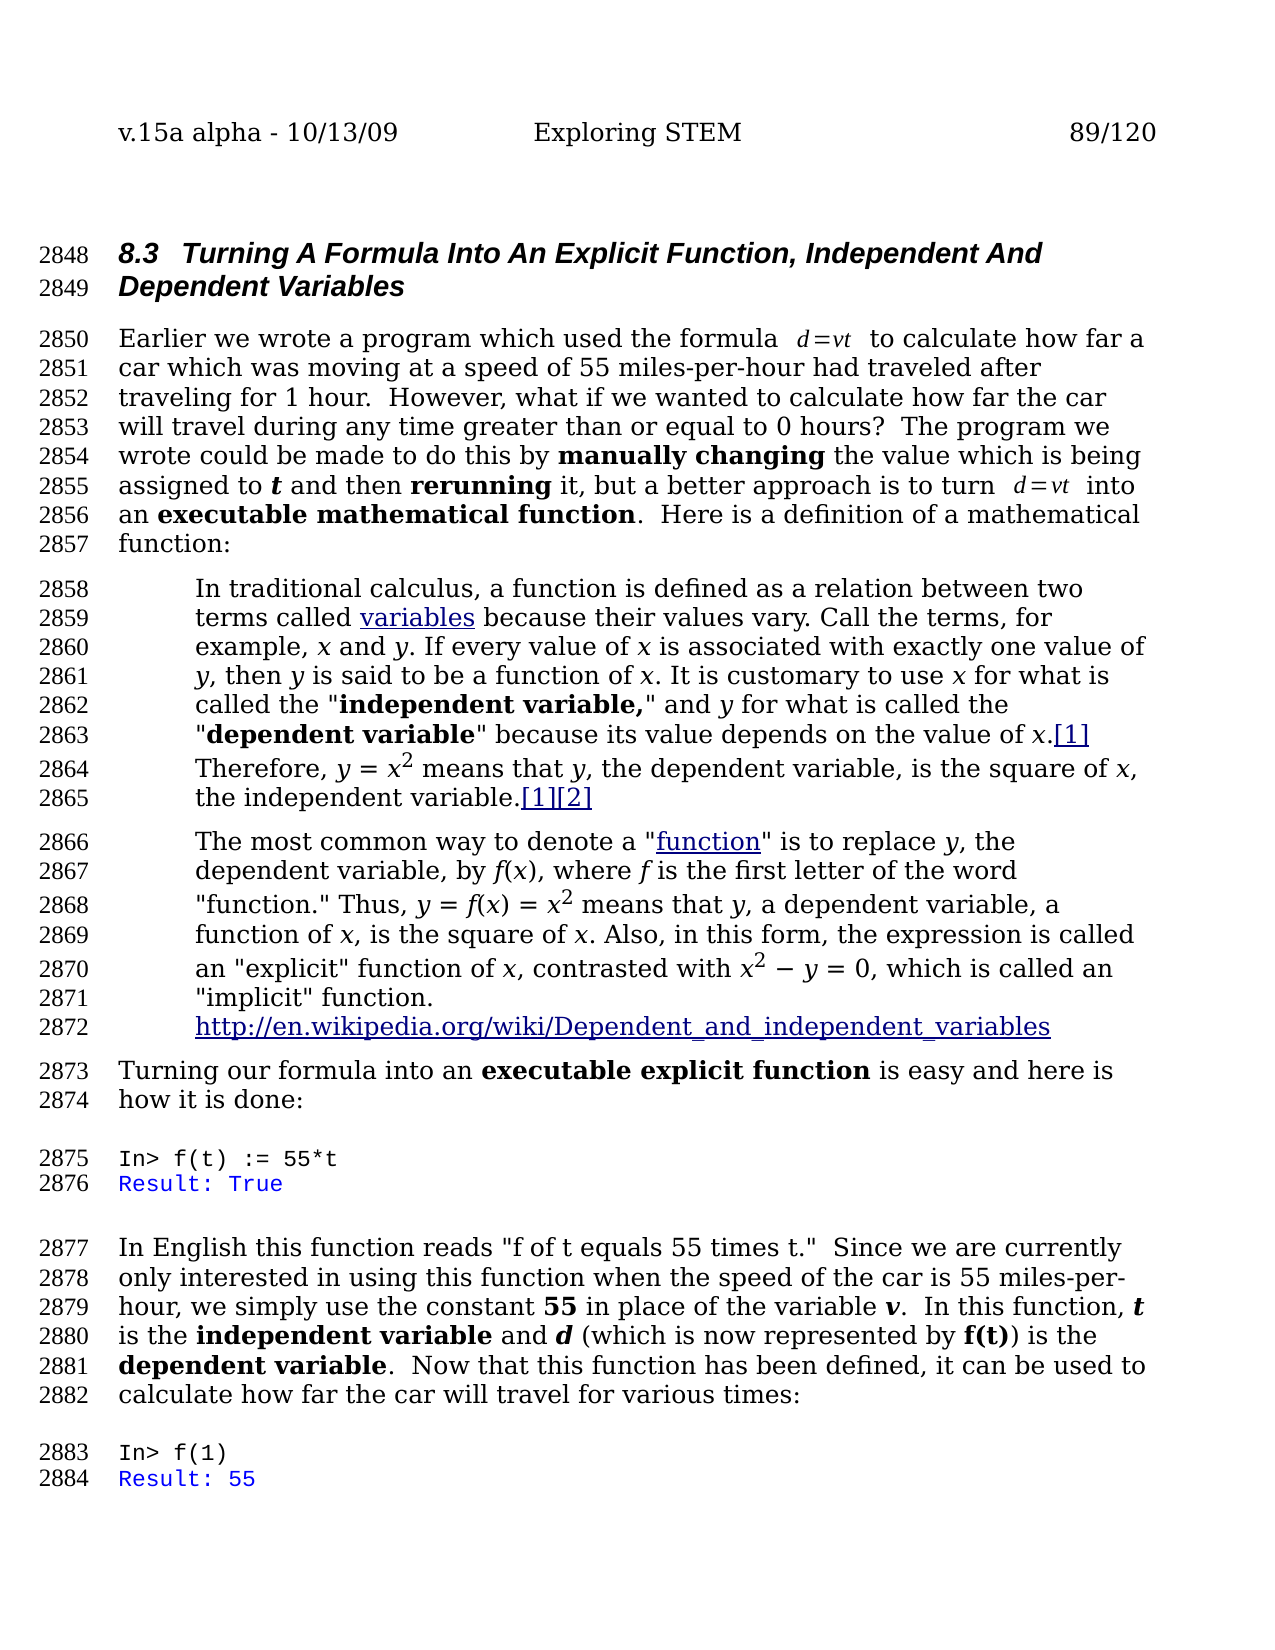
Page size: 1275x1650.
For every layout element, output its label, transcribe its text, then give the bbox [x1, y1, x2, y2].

text In traditional calculus, a function is defined as a relation between two terms called variables because their values vary. Call the terms, for example, x and y. If every value of x is associated with exactly one value of y, then y is said to be a function of x. It is customary to use x for what is called the "independent variable," and y for what is called the "dependent variable" because its value depends on the value of x.[1] Therefore, y = x2 means that y, the dependent variable, is the square of x, the independent variable.[1][2] [195, 574, 1157, 812]
text Result: 55 [118, 1467, 1157, 1493]
text In English this function reads "f of t equals 55 times t." Since we are currently only interested in using this function when the speed of the car is 55 miles-per-hour, we simply use the constant 55 in place of the variable v. In this function, t is the independent variable and d (which is now represented by f(t)) is the dependent variable. Now that this function has been defined, it can be used to calculate how far the car will travel for various times: [118, 1234, 1157, 1409]
text In> f(t) := 55*t [118, 1147, 1157, 1173]
text The most common way to denote a "function" is to replace y, the dependent variable, by f(x), where f is the first letter of the word "function." Thus, y = f(x) = x2 means that y, a dependent variable, a function of x, is the square of x. Also, in this form, the expression is called an "explicit" function of x, contrasted with x2 − y = 0, which is called an "implicit" function. http://en.wikipedia.org/wiki/Dependent_and_independent_variables [195, 827, 1157, 1041]
text In> f(1) [118, 1441, 1157, 1467]
subtitle Turning A Formula Into An Explicit Function, Independent And Dependent Variables [118, 236, 1157, 303]
text Turning our formula into an executable explicit function is easy and here is how it is done: [118, 1056, 1157, 1115]
text Earlier we wrote a program which used the formulato calculate how far a car which was moving at a speed of 55 miles-per-hour had traveled after traveling for 1 hour. However, what if we wanted to calculate how far the car will travel during any time greater than or equal to 0 hours? The program we wrote could be made to do this by manually changing the value which is being assigned to t and then rerunning it, but a better approach is to turninto an executable mathematical function. Here is a definition of a mathematical function: [118, 324, 1157, 559]
text Result: True [118, 1173, 1157, 1199]
